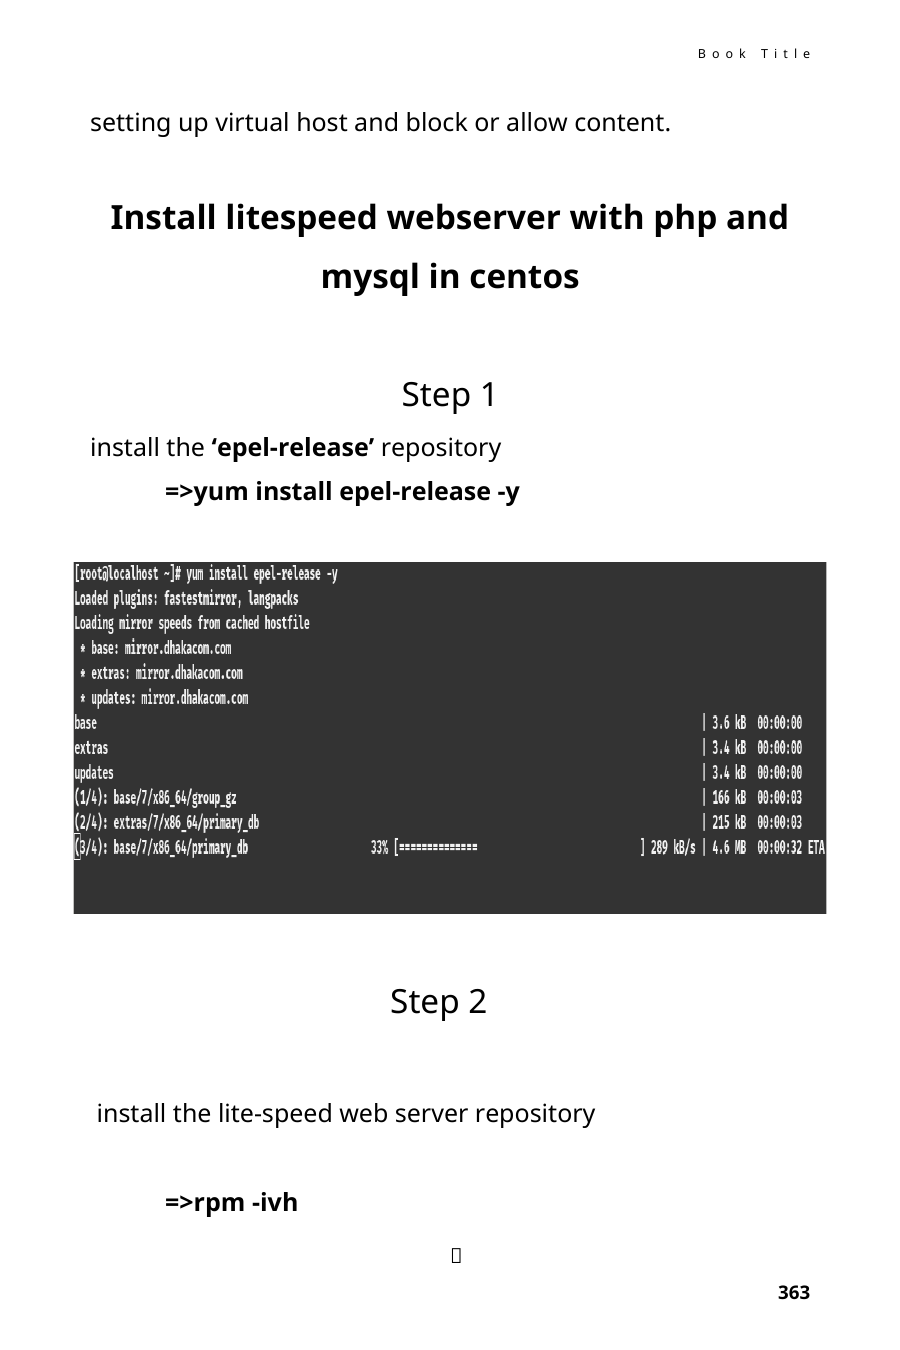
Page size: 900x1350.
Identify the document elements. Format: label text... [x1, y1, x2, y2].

text Step 1 [90, 370, 810, 416]
text =>rpm -ivh [90, 1184, 810, 1218]
picture [73, 562, 827, 914]
text Step 2 [90, 978, 810, 1023]
text setting up virtual host and block or allow content. [90, 105, 810, 139]
text install the ‘epel-release’ repository [90, 429, 810, 463]
text =>yum install epel-release -y [90, 474, 810, 508]
text install the lite-speed web server repository [90, 1096, 810, 1130]
text Install litespeed webserver with php and mysql in centos [90, 193, 810, 298]
